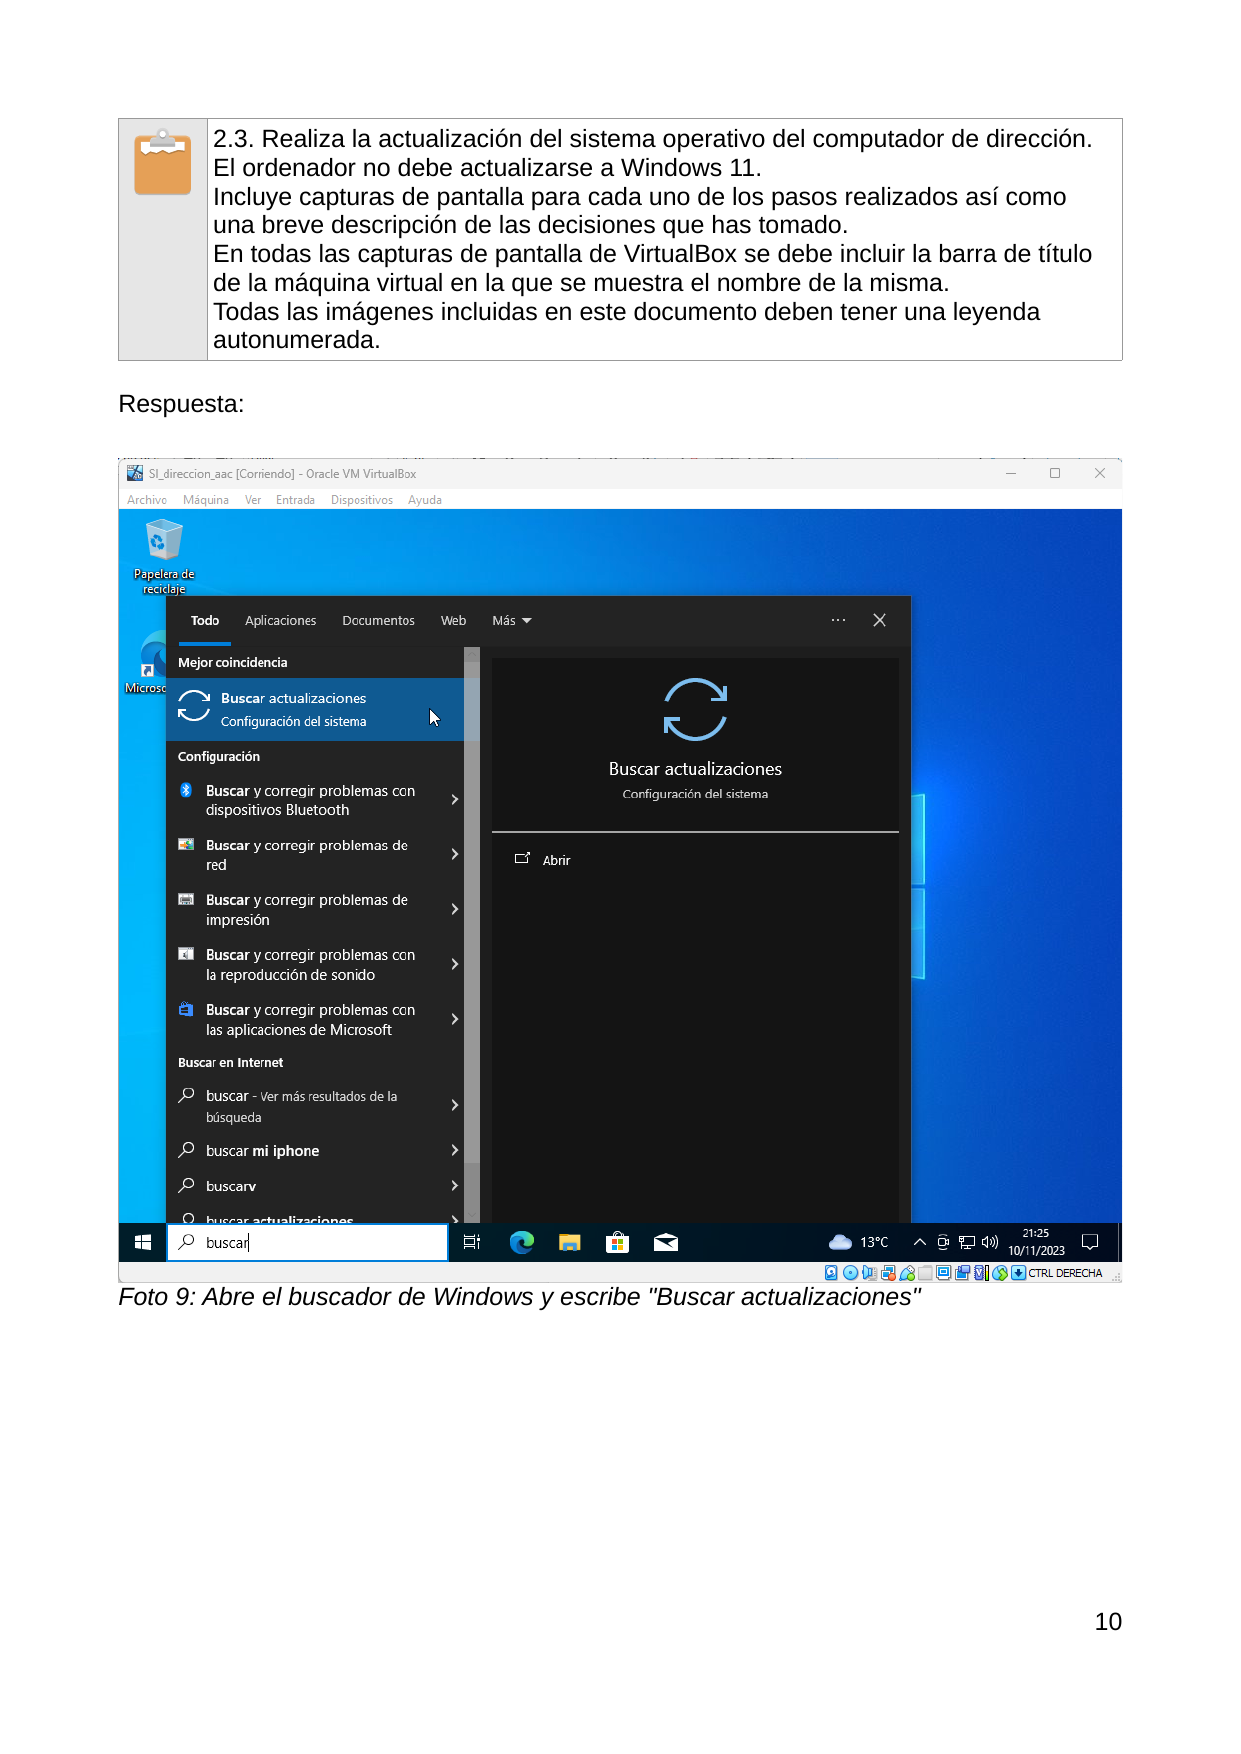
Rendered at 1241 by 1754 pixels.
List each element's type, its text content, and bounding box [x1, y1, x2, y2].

text Respuesta: [118, 388, 1122, 417]
picture [118, 458, 1123, 1283]
picture [182, 570, 191, 577]
picture [143, 573, 152, 580]
text Foto 9: Abre el buscador de Windows y escribe "Buscar actualizaciones" [118, 1283, 1122, 1311]
table_header 2.3. Realiza la actualización del sistema operativo del computador de dirección. El ordenador no debe actualizarse a Windows 11. Incluye capturas de pantalla para cada uno de los pasos realizados así como una breve descripción de las decisiones que has tomado. En todas las capturas de pantalla de VirtualBox se debe incluir la barra de título de la máquina virtual en la que se muestra el nombre de la misma. Todas las imágenes incluidas en este documento deben tener una leyenda autonumerada. [208, 119, 1122, 360]
picture [126, 684, 141, 691]
picture [147, 520, 182, 559]
table_header [119, 119, 207, 360]
